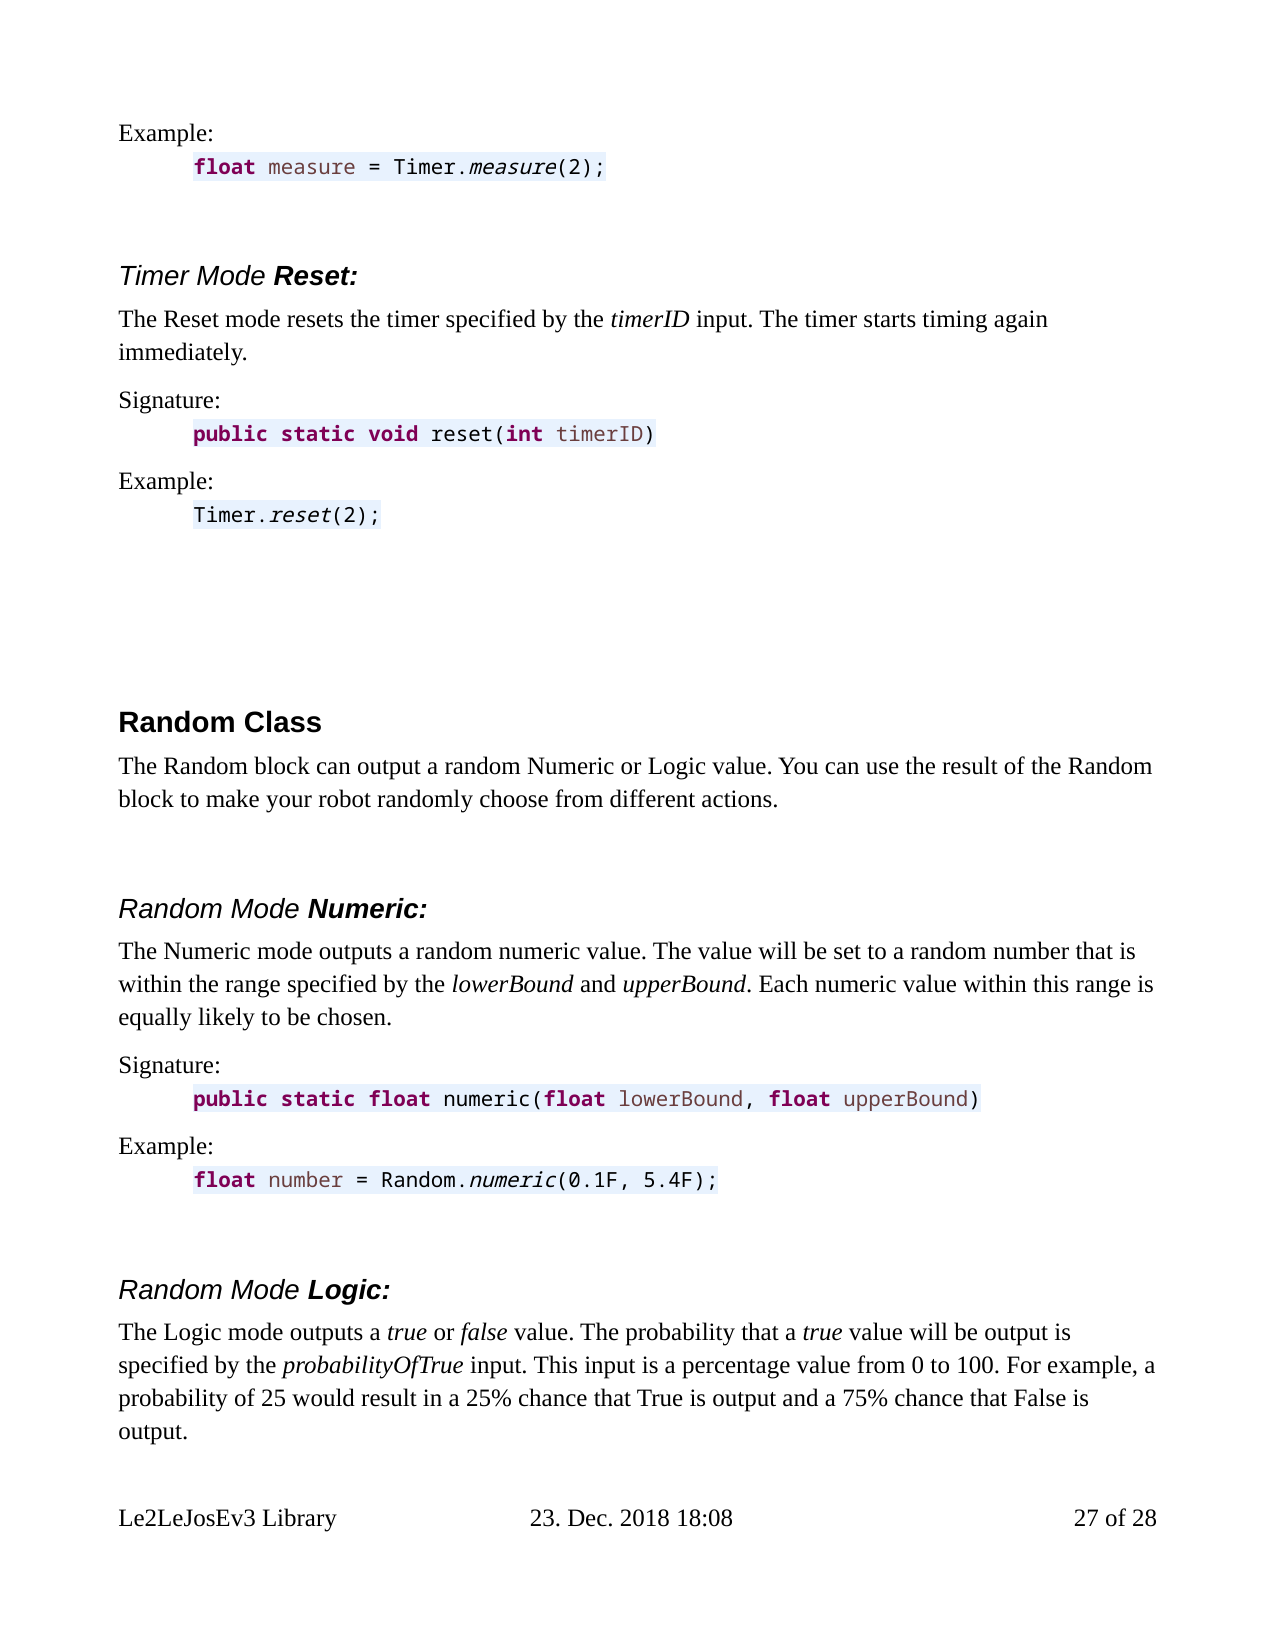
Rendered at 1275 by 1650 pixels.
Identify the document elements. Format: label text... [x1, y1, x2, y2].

text Example: float measure = Timer.measure(2); [118, 118, 1157, 181]
text The Reset mode resets the timer specified by the timerID input. The timer starts timing again immediately. [118, 304, 1157, 366]
text Signature: public static float numeric(float lowerBound, float upperBound) [118, 1050, 1157, 1112]
subtitle Random Mode Logic: [118, 1273, 1157, 1305]
subtitle Random Class [118, 705, 1157, 739]
text Example: Timer.reset(2); [118, 466, 1157, 529]
text The Numeric mode outputs a random numeric value. The value will be set to a random number that is within the range specified by the lowerBound and upperBound. Each numeric value within this range is equally likely to be chosen. [118, 936, 1157, 1031]
subtitle Timer Mode Reset: [118, 260, 1157, 292]
text Example: float number = Random.numeric(0.1F, 5.4F); [118, 1131, 1157, 1194]
text Signature: public static void reset(int timerID) [118, 385, 1157, 447]
text The Logic mode outputs a true or false value. The probability that a true value will be output is specified by the probabilityOfTrue input. This input is a percentage value from 0 to 100. For example, a probability of 25 would result in a 25% chance that True is output and a 75% chance that False is output. [118, 1317, 1157, 1445]
subtitle Random Mode Numeric: [118, 892, 1157, 924]
text The Random block can output a random Numeric or Logic value. You can use the result of the Random block to make your robot randomly choose from different actions. [118, 751, 1157, 813]
